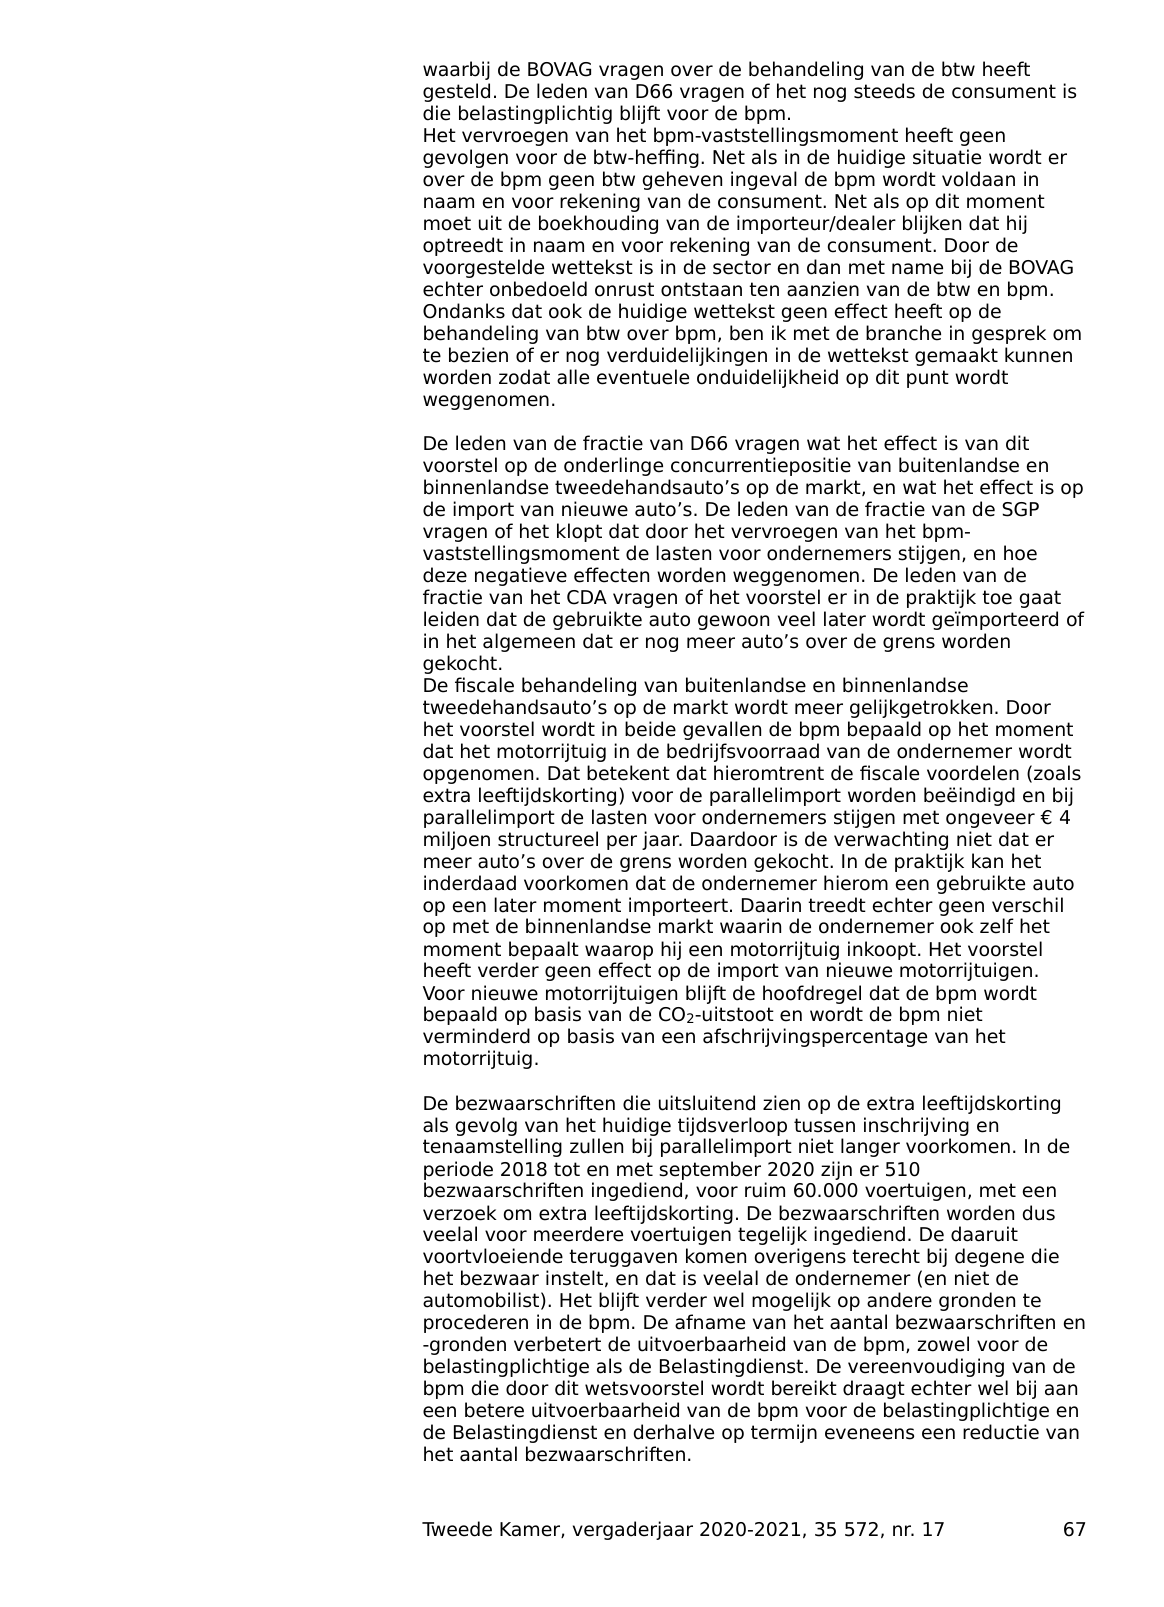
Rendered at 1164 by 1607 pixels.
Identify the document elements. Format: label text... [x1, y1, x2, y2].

text De fiscale behandeling van buitenlandse en binnenlandse tweedehandsauto’s op de markt wordt meer gelijkgetrokken. Door het voorstel wordt in beide gevallen de bpm bepaald op het moment dat het motorrijtuig in de bedrijfsvoorraad van de ondernemer wordt opgenomen. Dat betekent dat hieromtrent de fiscale voordelen (zoals extra leeftijdskorting) voor de parallelimport worden beëindigd en bij parallelimport de lasten voor ondernemers stijgen met ongeveer € 4 miljoen structureel per jaar. Daardoor is de verwachting niet dat er meer auto’s over de grens worden gekocht. In de praktijk kan het inderdaad voorkomen dat de ondernemer hierom een gebruikte auto op een later moment importeert. Daarin treedt echter geen verschil op met de binnenlandse markt waarin de ondernemer ook zelf het moment bepaalt waarop hij een motorrijtuig inkoopt. Het voorstel heeft verder geen effect op de import van nieuwe motorrijtuigen. Voor nieuwe motorrijtuigen blijft de hoofdregel dat de bpm wordt bepaald op basis van de CO2-uitstoot en wordt de bpm niet verminderd op basis van een afschrijvingspercentage van het motorrijtuig. [422, 675, 1087, 1070]
text Het vervroegen van het bpm-vaststellingsmoment heeft geen gevolgen voor de btw-heffing. Net als in de huidige situatie wordt er over de bpm geen btw geheven ingeval de bpm wordt voldaan in naam en voor rekening van de consument. Net als op dit moment moet uit de boekhouding van de importeur/dealer blijken dat hij optreedt in naam en voor rekening van de consument. Door de voorgestelde wettekst is in de sector en dan met name bij de BOVAG echter onbedoeld onrust ontstaan ten aanzien van de btw en bpm. Ondanks dat ook de huidige wettekst geen effect heeft op de behandeling van btw over bpm, ben ik met de branche in gesprek om te bezien of er nog verduidelijkingen in de wettekst gemaakt kunnen worden zodat alle eventuele onduidelijkheid op dit punt wordt weggenomen. [422, 125, 1087, 411]
text waarbij de BOVAG vragen over de behandeling van de btw heeft gesteld. De leden van D66 vragen of het nog steeds de consument is die belastingplichtig blijft voor de bpm. [422, 59, 1087, 125]
text De leden van de fractie van D66 vragen wat het effect is van dit voorstel op de onderlinge concurrentiepositie van buitenlandse en binnenlandse tweedehandsauto’s op de markt, en wat het effect is op de import van nieuwe auto’s. De leden van de fractie van de SGP vragen of het klopt dat door het vervroegen van het bpm-vaststellingsmoment de lasten voor ondernemers stijgen, en hoe deze negatieve effecten worden weggenomen. De leden van de fractie van het CDA vragen of het voorstel er in de praktijk toe gaat leiden dat de gebruikte auto gewoon veel later wordt geïmporteerd of in het algemeen dat er nog meer auto’s over de grens worden gekocht. [422, 433, 1087, 675]
text De bezwaarschriften die uitsluitend zien op de extra leeftijdskorting als gevolg van het huidige tijdsverloop tussen inschrijving en tenaamstelling zullen bij parallelimport niet langer voorkomen. In de periode 2018 tot en met september 2020 zijn er 510 bezwaarschriften ingediend, voor ruim 60.000 voertuigen, met een verzoek om extra leeftijdskorting. De bezwaarschriften worden dus veelal voor meerdere voertuigen tegelijk ingediend. De daaruit voortvloeiende teruggaven komen overigens terecht bij degene die het bezwaar instelt, en dat is veelal de ondernemer (en niet de automobilist). Het blijft verder wel mogelijk op andere gronden te procederen in de bpm. De afname van het aantal bezwaarschriften en -gronden verbetert de uitvoerbaarheid van de bpm, zowel voor de belastingplichtige als de Belastingdienst. De vereenvoudiging van de bpm die door dit wetsvoorstel wordt bereikt draagt echter wel bij aan een betere uitvoerbaarheid van de bpm voor de belastingplichtige en de Belastingdienst en derhalve op termijn eveneens een reductie van het aantal bezwaarschriften. [422, 1092, 1087, 1466]
